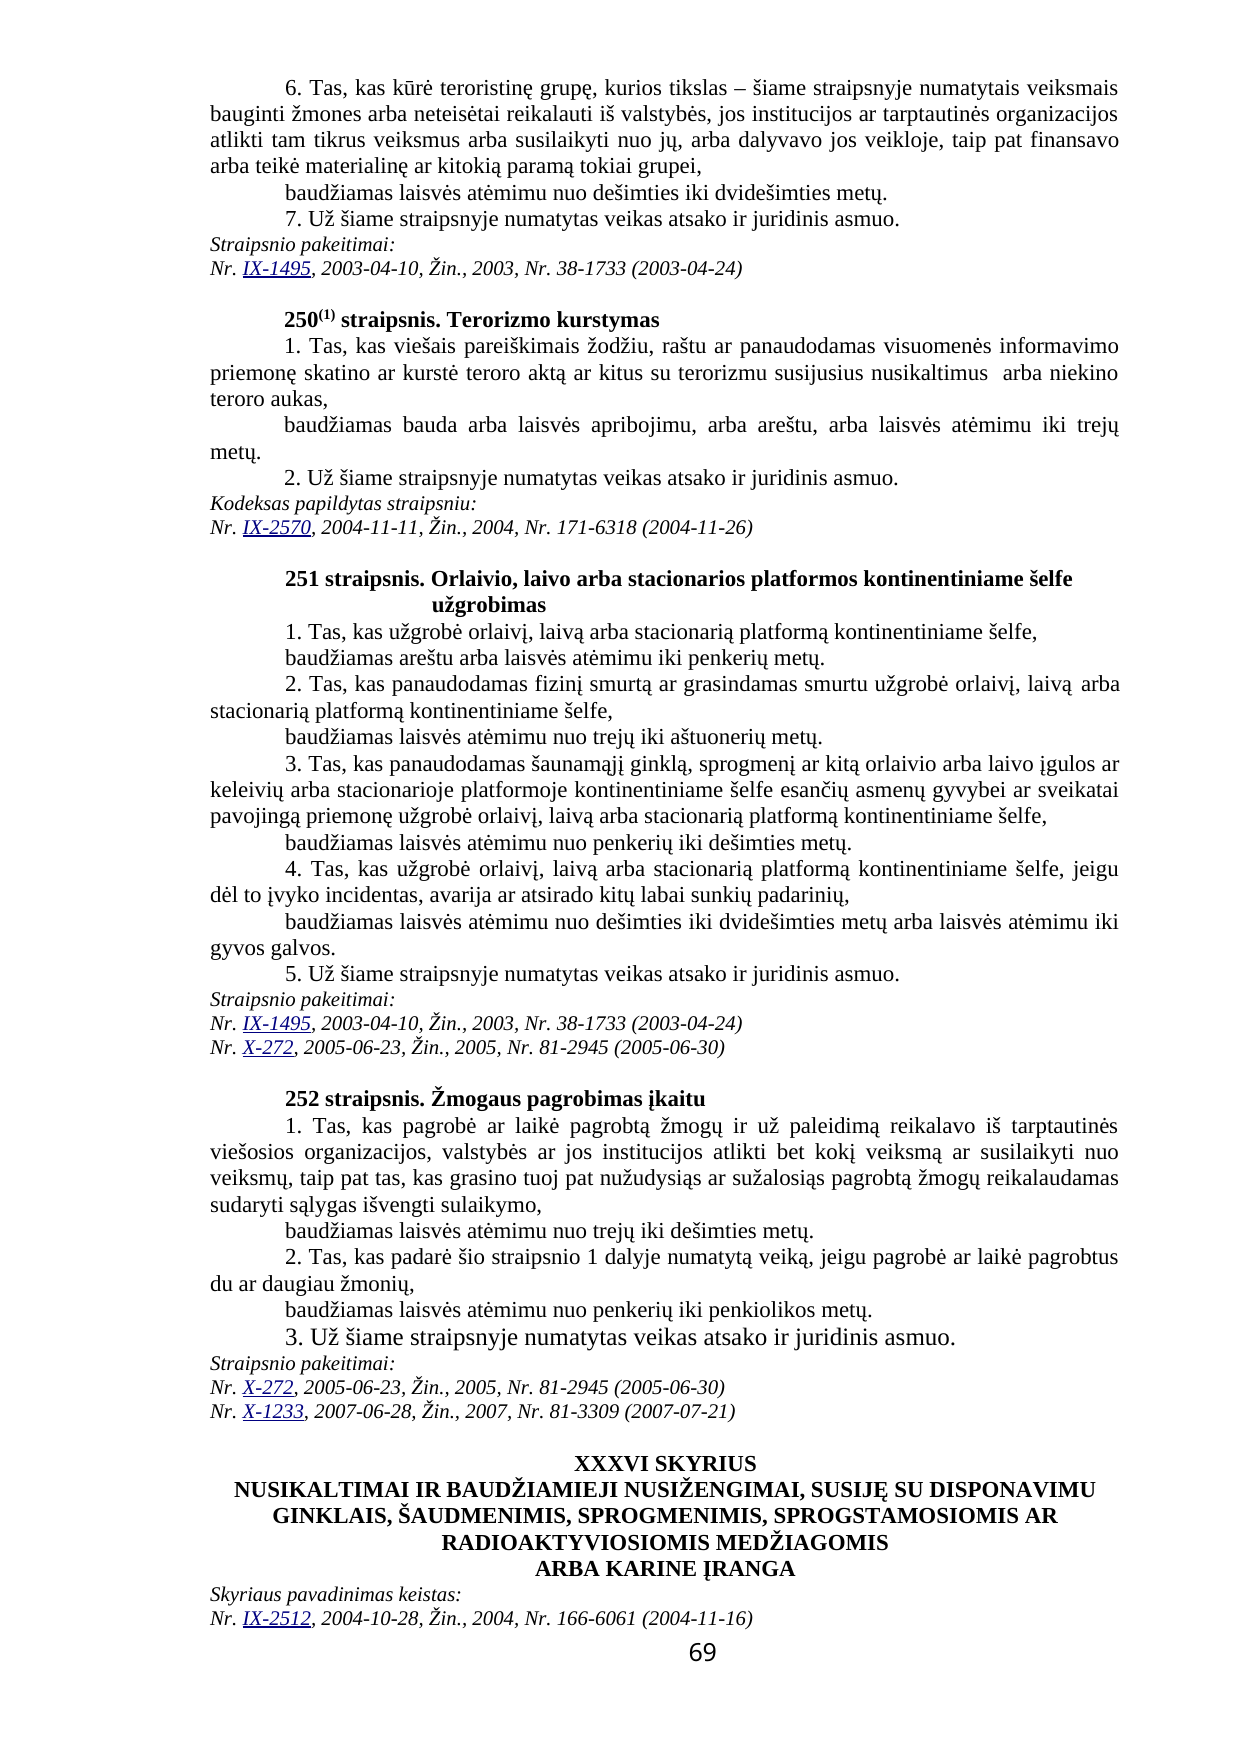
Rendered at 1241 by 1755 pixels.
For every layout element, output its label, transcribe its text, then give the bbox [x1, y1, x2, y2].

text Kodeksas papildytas straipsniu: [210, 491, 1120, 515]
text 2. Už šiame straipsnyje numatytas veikas atsako ir juridinis asmuo. [210, 464, 1120, 491]
text Straipsnio pakeitimai: [210, 1351, 1120, 1375]
text baudžiamas laisvės atėmimu nuo trejų iki dešimties metų. [210, 1217, 1120, 1243]
text Nr. IX-2512, 2004-10-28, Žin., 2004, Nr. 166-6061 (2004-11-16) [210, 1606, 1120, 1630]
text Nr. X-272, 2005-06-23, Žin., 2005, Nr. 81-2945 (2005-06-30) [210, 1035, 1120, 1059]
text 1. Tas, kas viešais pareiškimais žodžiu, raštu ar panaudodamas visuomenės informavimo priemonę skatino ar kurstė teroro aktą ar kitus su terorizmu susijusius nusikaltimus arba niekino teroro aukas, [210, 332, 1120, 412]
text Nr. X-1233, 2007-06-28, Žin., 2007, Nr. 81-3309 (2007-07-21) [210, 1399, 1120, 1423]
text Skyriaus pavadinimas keistas: [210, 1582, 1120, 1606]
text Nr. IX-2570, 2004-11-11, Žin., 2004, Nr. 171-6318 (2004-11-26) [210, 515, 1120, 539]
text 3. Už šiame straipsnyje numatytas veikas atsako ir juridinis asmuo. [210, 1322, 1120, 1351]
text užgrobimas [210, 591, 1120, 618]
text 252 straipsnis. Žmogaus pagrobimas įkaitu [210, 1085, 1120, 1112]
text NUSIKALTIMAI IR BAUDŽIAMIEJI NUSIŽENGIMAI, SUSIJĘ SU DISPONAVIMU GINKLAIS, ŠAUDMENIMIS, SPROGMENIMIS, SPROGSTAMOSIOMIS AR RADIOAKTYVIOSIOMIS MEDŽIAGOMIS [210, 1476, 1120, 1555]
text baudžiamas areštu arba laisvės atėmimu iki penkerių metų. [210, 644, 1120, 671]
text 1. Tas, kas pagrobė ar laikė pagrobtą žmogų ir už paleidimą reikalavo iš tarptautinės viešosios organizacijos, valstybės ar jos institucijos atlikti bet kokį veiksmą ar susilaikyti nuo veiksmų, taip pat tas, kas grasino tuoj pat nužudysiąs ar sužalosiąs pagrobtą žmogų reikalaudamas sudaryti sąlygas išvengti sulaikymo, [210, 1112, 1120, 1217]
text 2. Tas, kas panaudodamas fizinį smurtą ar grasindamas smurtu užgrobė orlaivį, laivą arba stacionarią platformą kontinentiniame šelfe, [210, 671, 1120, 723]
text Nr. IX-1495, 2003-04-10, Žin., 2003, Nr. 38-1733 (2003-04-24) [210, 1011, 1120, 1035]
text 4. Tas, kas užgrobė orlaivį, laivą arba stacionarią platformą kontinentiniame šelfe, jeigu dėl to įvyko incidentas, avarija ar atsirado kitų labai sunkių padarinių, [210, 855, 1120, 908]
text 6. Tas, kas kūrė teroristinę grupę, kurios tikslas – šiame straipsnyje numatytais veiksmais bauginti žmones arba neteisėtai reikalauti iš valstybės, jos institucijos ar tarptautinės organizacijos atlikti tam tikrus veiksmus arba susilaikyti nuo jų, arba dalyvavo jos veikloje, taip pat finansavo arba teikė materialinę ar kitokią paramą tokiai grupei, [210, 73, 1120, 179]
text 1. Tas, kas užgrobė orlaivį, laivą arba stacionarią platformą kontinentiniame šelfe, [210, 618, 1120, 644]
text baudžiamas laisvės atėmimu nuo dešimties iki dvidešimties metų. [210, 179, 1120, 205]
text 2. Tas, kas padarė šio straipsnio 1 dalyje numatytą veiką, jeigu pagrobė ar laikė pagrobtus du ar daugiau žmonių, [210, 1243, 1120, 1296]
text Nr. X-272, 2005-06-23, Žin., 2005, Nr. 81-2945 (2005-06-30) [210, 1375, 1120, 1399]
text Straipsnio pakeitimai: [210, 987, 1120, 1011]
text baudžiamas bauda arba laisvės apribojimu, arba areštu, arba laisvės atėmimu iki trejų metų. [210, 412, 1120, 464]
text 7. Už šiame straipsnyje numatytas veikas atsako ir juridinis asmuo. [210, 205, 1120, 232]
text baudžiamas laisvės atėmimu nuo penkerių iki penkiolikos metų. [210, 1296, 1120, 1322]
text baudžiamas laisvės atėmimu nuo trejų iki aštuonerių metų. [210, 723, 1120, 749]
text 3. Tas, kas panaudodamas šaunamąjį ginklą, sprogmenį ar kitą orlaivio arba laivo įgulos ar keleivių arba stacionarioje platformoje kontinentiniame šelfe esančių asmenų gyvybei ar sveikatai pavojingą priemonę užgrobė orlaivį, laivą arba stacionarią platformą kontinentiniame šelfe, [210, 749, 1120, 829]
text Nr. IX-1495, 2003-04-10, Žin., 2003, Nr. 38-1733 (2003-04-24) [210, 256, 1120, 280]
text 250(1) straipsnis. Terorizmo kurstymas [210, 306, 1120, 332]
text XXXVI SKYRIUS [210, 1450, 1120, 1476]
text Straipsnio pakeitimai: [210, 232, 1120, 256]
text 251 straipsnis. Orlaivio, laivo arba stacionarios platformos kontinentiniame šelfe [210, 565, 1120, 591]
text baudžiamas laisvės atėmimu nuo penkerių iki dešimties metų. [210, 829, 1120, 855]
text ARBA KARINE ĮRANGA [210, 1555, 1120, 1582]
text 5. Už šiame straipsnyje numatytas veikas atsako ir juridinis asmuo. [210, 960, 1120, 987]
text baudžiamas laisvės atėmimu nuo dešimties iki dvidešimties metų arba laisvės atėmimu iki gyvos galvos. [210, 908, 1120, 960]
